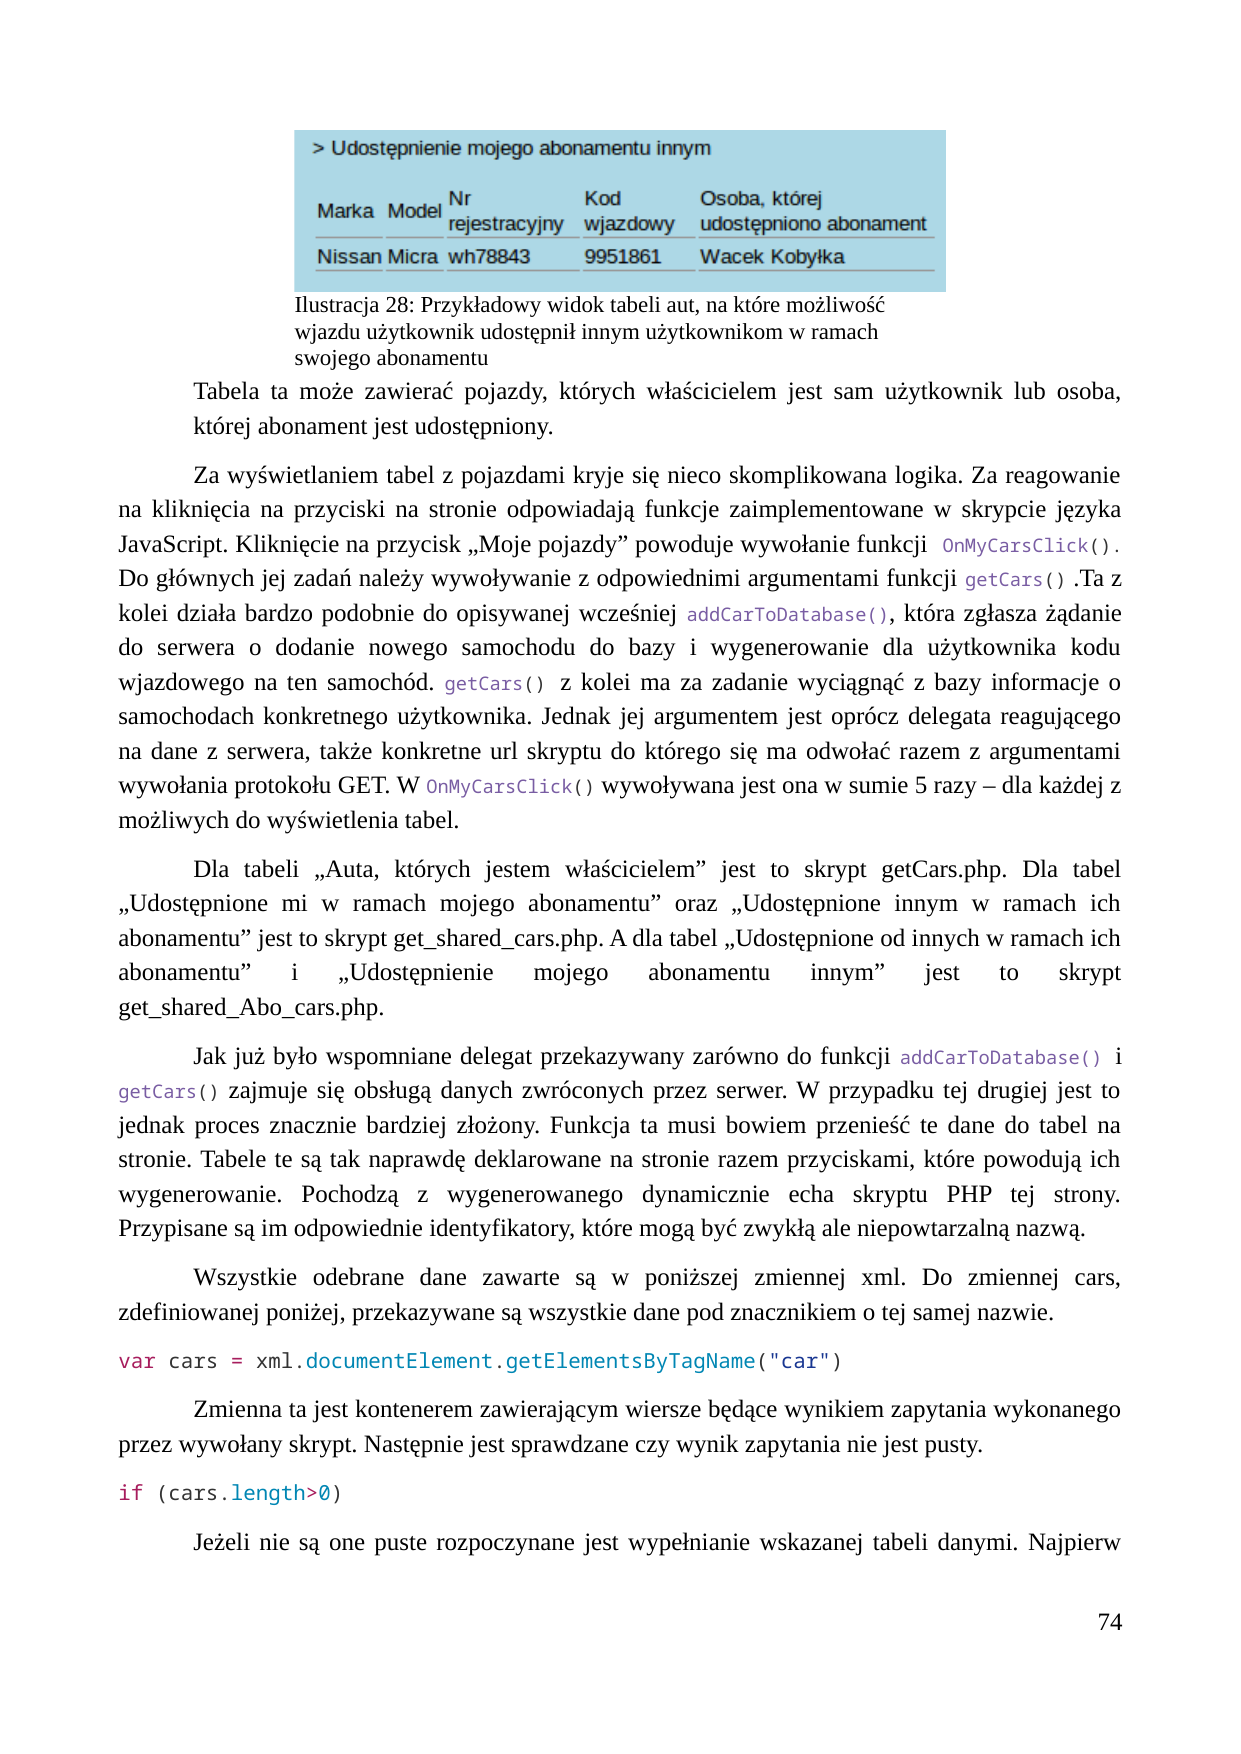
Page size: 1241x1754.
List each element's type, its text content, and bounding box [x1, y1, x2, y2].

text Zmienna ta jest kontenerem zawierającym wiersze będące wynikiem zapytania wykonanego przez wywołany skrypt. Następnie jest sprawdzane czy wynik zapytania nie jest pusty. [118, 1394, 1122, 1458]
text Dla tabeli „Auta, których jestem właścicielem” jest to skrypt getCars.php. Dla tabel „Udostępnione mi w ramach mojego abonamentu” oraz „Udostępnione innym w ramach ich abonamentu” jest to skrypt get_shared_cars.php. A dla tabel „Udostępnione od innych w ramach ich abonamentu” i „Udostępnienie mojego abonamentu innym” jest to skrypt get_shared_Abo_cars.php. [118, 854, 1122, 1020]
list Ilustracja 28: Przykładowy widok tabeli aut, na które możliwość wjazdu użytkownik udostępnił innym użytkownikom w ramach swojego abonamentu [294, 292, 946, 371]
picture [294, 130, 946, 292]
text Za wyświetlaniem tabel z pojazdami kryje się nieco skomplikowana logika. Za reagowanie na kliknięcia na przyciski na stronie odpowiadają funkcje zaimplementowane w skrypcie języka JavaScript. Kliknięcie na przycisk „Moje pojazdy” powoduje wywołanie funkcji OnMyCarsClick(). Do głównych jej zadań należy wywoływanie z odpowiednimi argumentami funkcji getCars() .Ta z kolei działa bardzo podobnie do opisywanej wcześniej addCarToDatabase(), która zgłasza żądanie do serwera o dodanie nowego samochodu do bazy i wygenerowanie dla użytkownika kodu wjazdowego na ten samochód. getCars() z kolei ma za zadanie wyciągnąć z bazy informacje o samochodach konkretnego użytkownika. Jednak jej argumentem jest oprócz delegata reagującego na dane z serwera, także konkretne url skryptu do którego się ma odwołać razem z argumentami wywołania protokołu GET. W OnMyCarsClick() wywoływana jest ona w sumie 5 razy – dla każdej z możliwych do wyświetlenia tabel. [118, 460, 1122, 833]
text if (cars.length>0) [118, 1478, 1122, 1506]
list Tabela ta może zawierać pojazdy, których właścicielem jest sam użytkownik lub osoba, której abonament jest udostępniony. [156, 118, 1122, 439]
text Jak już było wspomniane delegat przekazywany zarówno do funkcji addCarToDatabase() i getCars() zajmuje się obsługą danych zwróconych przez serwer. W przypadku tej drugiej jest to jednak proces znacznie bardziej złożony. Funkcja ta musi bowiem przenieść te dane do tabel na stronie. Tabele te są tak naprawdę deklarowane na stronie razem przyciskami, które powodują ich wygenerowanie. Pochodzą z wygenerowanego dynamicznie echa skryptu PHP tej strony. Przypisane są im odpowiednie identyfikatory, które mogą być zwykłą ale niepowtarzalną nazwą. [118, 1041, 1122, 1242]
text var cars = xml.documentElement.getElementsByTagName("car") [118, 1346, 1122, 1374]
text Jeżeli nie są one puste rozpoczynane jest wypełnianie wskazanej tabeli danymi. Najpierw [118, 1527, 1122, 1555]
text Wszystkie odebrane dane zawarte są w poniższej zmiennej xml. Do zmiennej cars, zdefiniowanej poniżej, przekazywane są wszystkie dane pod znacznikiem o tej samej nazwie. [118, 1262, 1122, 1325]
